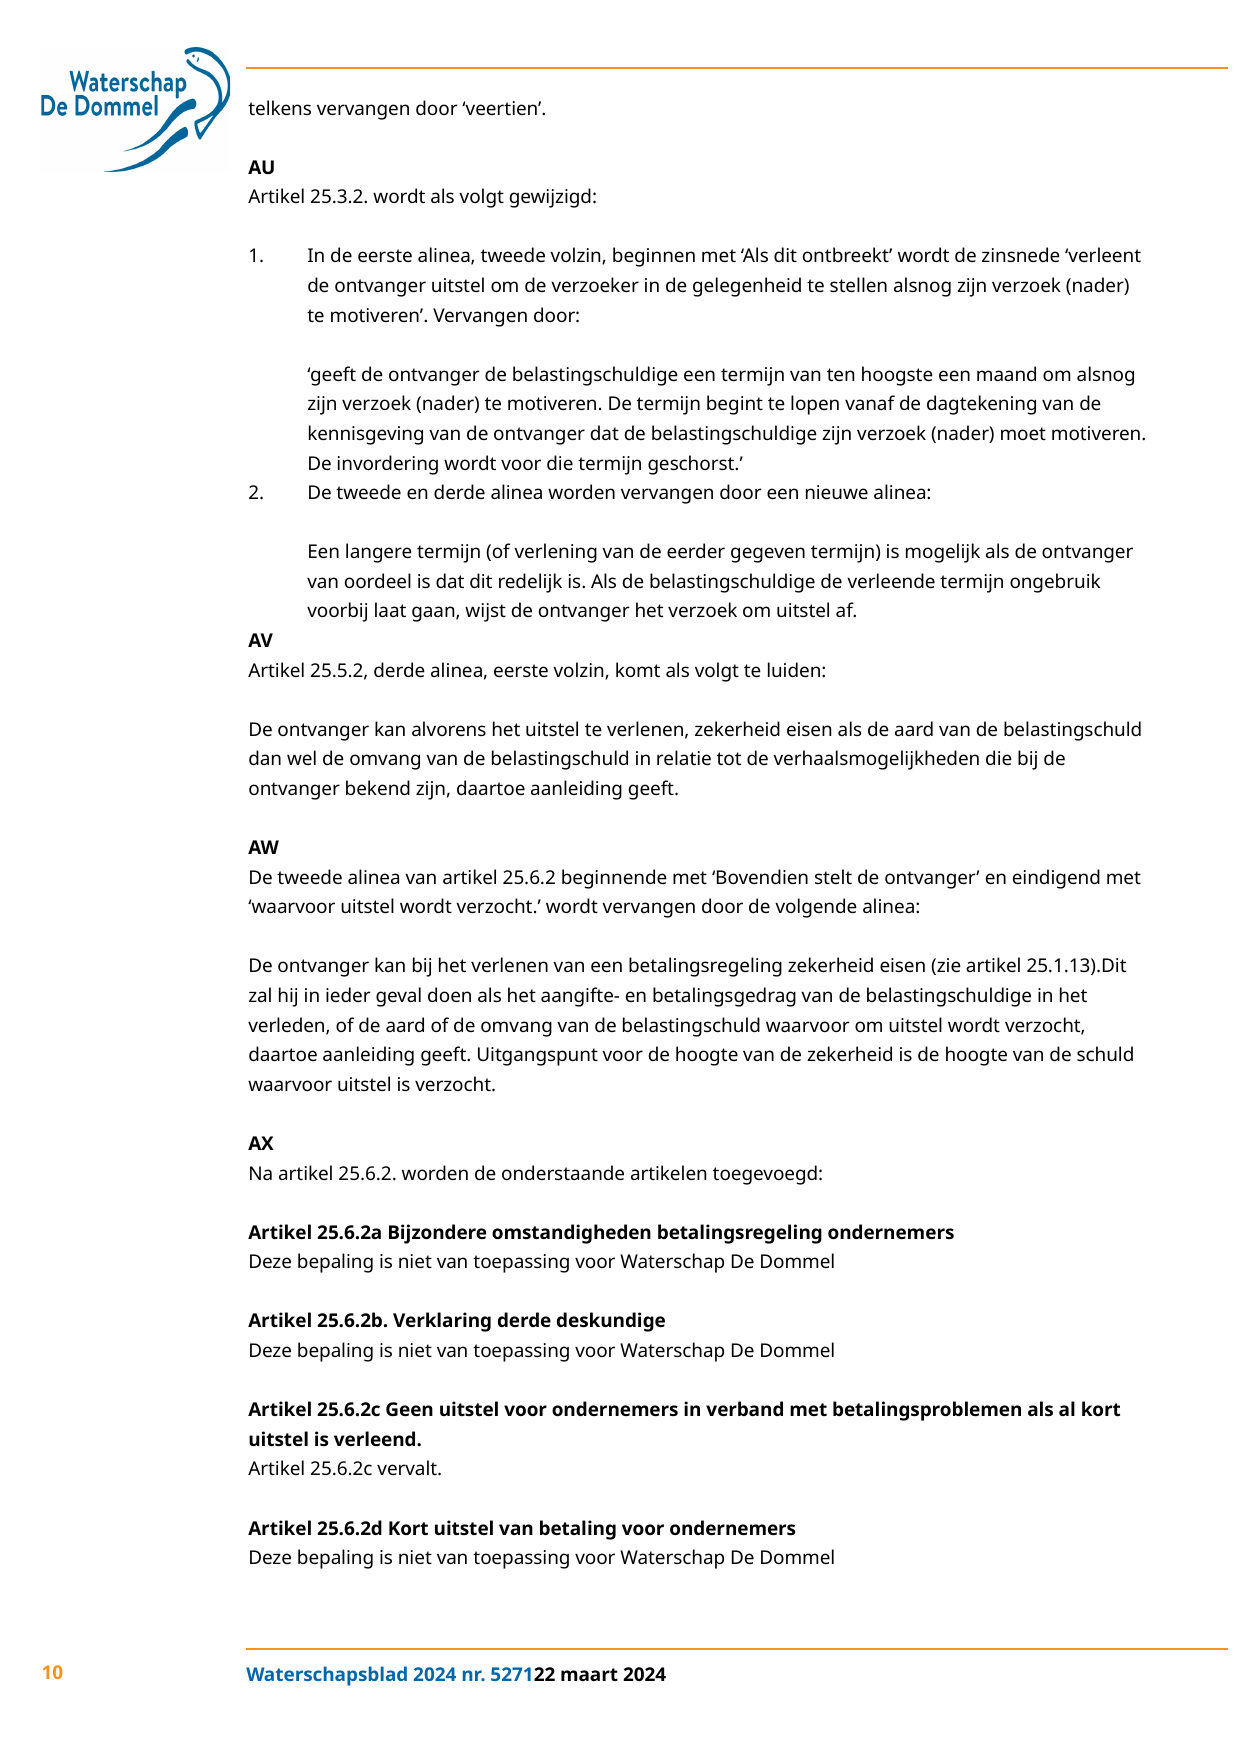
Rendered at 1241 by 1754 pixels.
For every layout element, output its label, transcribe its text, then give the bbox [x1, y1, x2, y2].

text De tweede alinea van artikel 25.6.2 beginnende met ‘Bovendien stelt de ontvanger’ en eindigend met ‘waarvoor uitstel wordt verzocht.’ wordt vervangen door de volgende alinea: [248, 864, 1152, 919]
text Artikel 25.5.2, derde alinea, eerste volzin, komt als volgt te luiden: [248, 657, 1152, 683]
text AX [248, 1130, 1152, 1156]
list De tweede en derde alinea worden vervangen door een nieuwe alinea: [248, 479, 1152, 505]
text Deze bepaling is niet van toepassing voor Waterschap De Dommel [248, 1248, 1152, 1274]
text Artikel 25.6.2d Kort uitstel van betaling voor ondernemers [248, 1515, 1152, 1541]
picture [198, 118, 210, 131]
picture [45, 99, 51, 111]
text AU [248, 154, 1152, 180]
text Deze bepaling is niet van toepassing voor Waterschap De Dommel [248, 1544, 1152, 1570]
picture [204, 47, 231, 76]
text Na artikel 25.6.2. worden de onderstaande artikelen toegevoegd: [248, 1160, 1152, 1186]
text Artikel 25.3.2. wordt als volgt gewijzigd: [248, 183, 1152, 209]
text AV [248, 627, 1152, 653]
text AW [248, 834, 1152, 860]
text De ontvanger kan bij het verlenen van een betalingsregeling zekerheid eisen (zie artikel 25.1.13).Dit zal hij in ieder geval doen als het aangifte- en betalingsgedrag van de belastingschuldige in het verleden, of de aard of de omvang van de belastingschuld waarvoor om uitstel wordt verzocht, daartoe aanleiding geeft. Uitgangspunt voor de hoogte van de zekerheid is de hoogte van de schuld waarvoor uitstel is verzocht. [248, 953, 1152, 1097]
picture [41, 47, 231, 172]
text Artikel 25.6.2c Geen uitstel voor ondernemers in verband met betalingsproblemen als al kort uitstel is verleend. [248, 1396, 1152, 1452]
text Artikel 25.6.2b. Verklaring derde deskundige [248, 1308, 1152, 1333]
list Een langere termijn (of verlening van de eerder gegeven termijn) is mogelijk als de ontvanger van oordeel is dat dit redelijk is. Als de belastingschuldige de verleende termijn ongebruik voorbij laat gaan, wijst de ontvanger het verzoek om uitstel af. [248, 538, 1152, 623]
list In de eerste alinea, tweede volzin, beginnen met ‘Als dit ontbreekt’ wordt de zinsnede ‘verleent de ontvanger uitstel om de verzoeker in de gelegenheid te stellen alsnog zijn verzoek (nader) te motiveren’. Vervangen door: [248, 243, 1152, 328]
list ‘geeft de ontvanger de belastingschuldige een termijn van ten hoogste een maand om alsnog zijn verzoek (nader) te motiveren. De termijn begint te lopen vanaf de dagtekening van de kennisgeving van de ontvanger dat de belastingschuldige zijn verzoek (nader) moet motiveren. De invordering wordt voor die termijn geschorst.’ [248, 361, 1152, 476]
text De ontvanger kan alvorens het uitstel te verlenen, zekerheid eisen als de aard van de belastingschuld dan wel de omvang van de belastingschuld in relatie tot de verhaalsmogelijkheden die bij de ontvanger bekend zijn, daartoe aanleiding geeft. [248, 716, 1152, 801]
text Artikel 25.6.2a Bijzondere omstandigheden betalingsregeling ondernemers [248, 1219, 1152, 1245]
text Artikel 25.6.2c vervalt. [248, 1456, 1152, 1481]
text telkens vervangen door ‘veertien’. [248, 95, 1152, 121]
text Deze bepaling is niet van toepassing voor Waterschap De Dommel [248, 1337, 1152, 1363]
